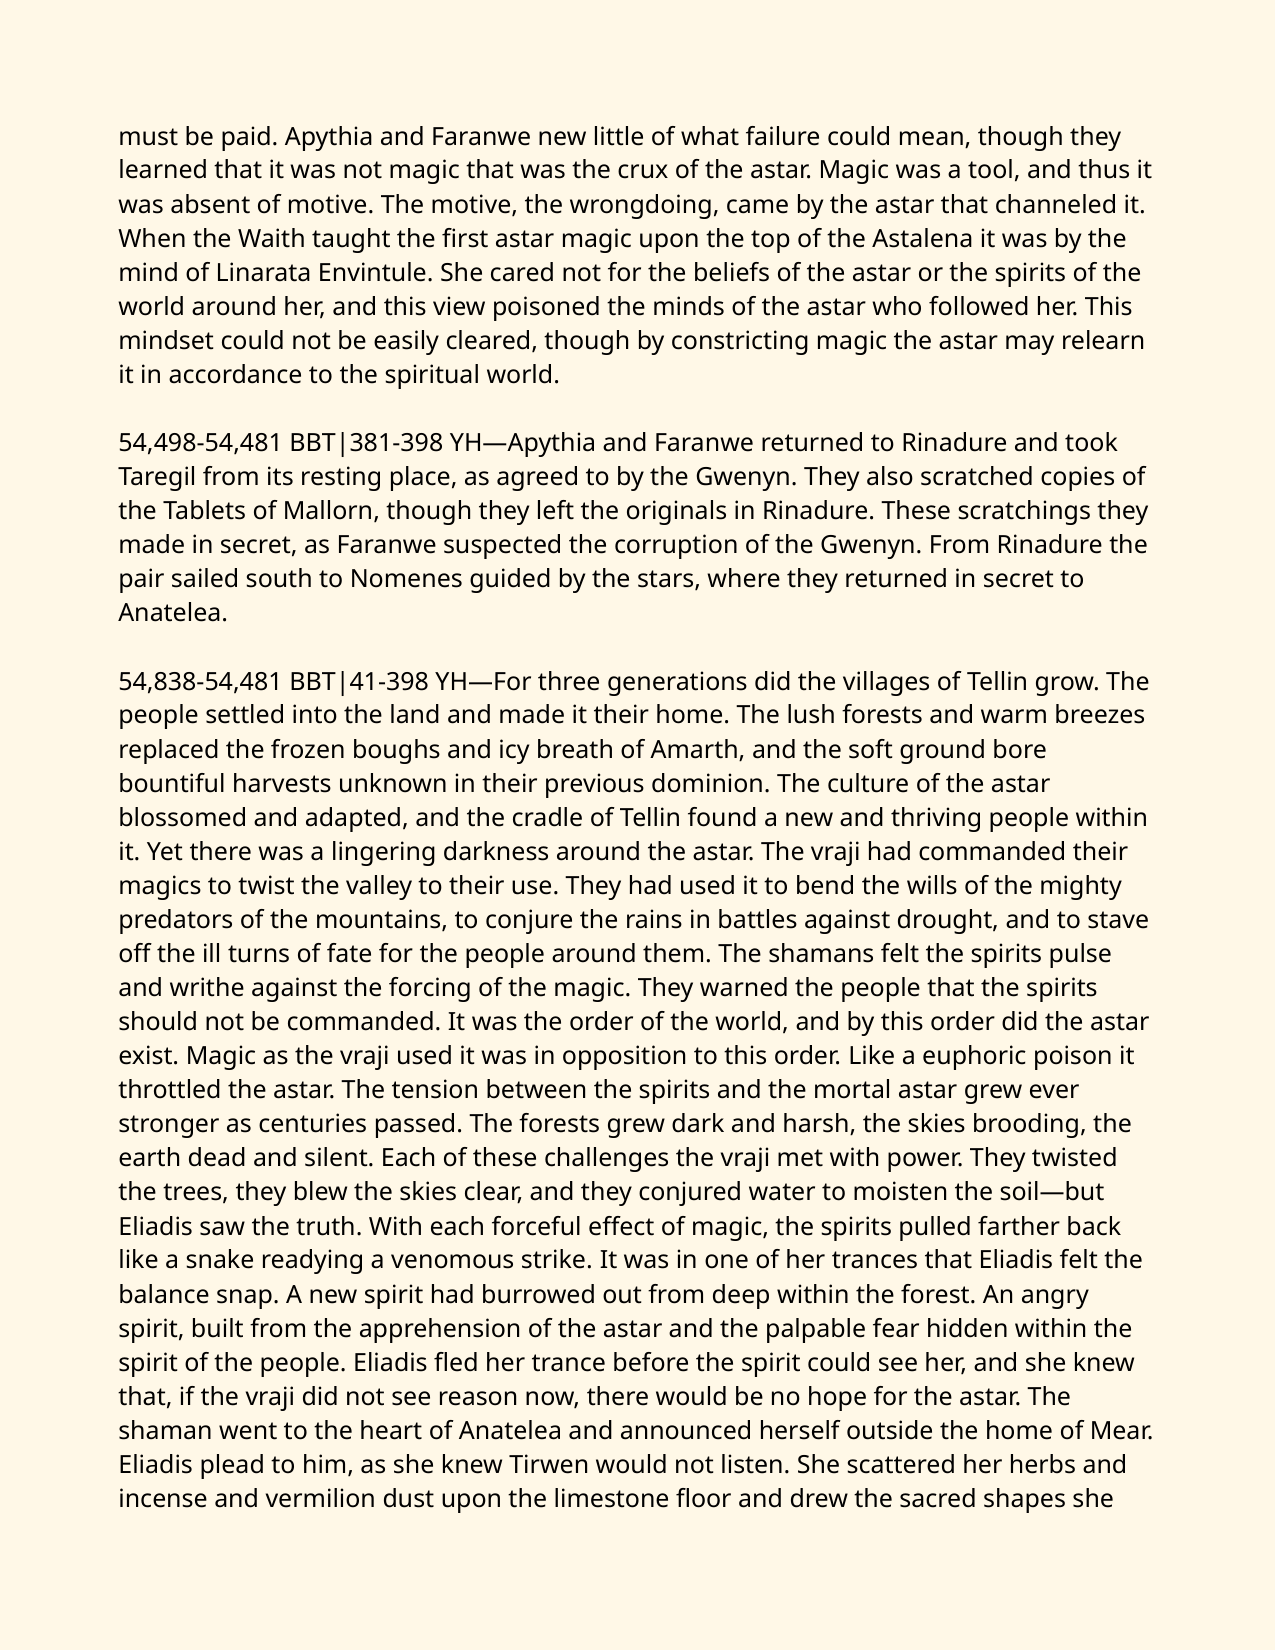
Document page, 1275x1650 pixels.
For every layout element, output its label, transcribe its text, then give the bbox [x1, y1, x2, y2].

text 54,838-54,481 BBT|41-398 YH—For three generations did the villages of Tellin grow. The people settled into the land and made it their home. The lush forests and warm breezes replaced the frozen boughs and icy breath of Amarth, and the soft ground bore bountiful harvests unknown in their previous dominion. The culture of the astar blossomed and adapted, and the cradle of Tellin found a new and thriving people within it. Yet there was a lingering darkness around the astar. The vraji had commanded their magics to twist the valley to their use. They had used it to bend the wills of the mighty predators of the mountains, to conjure the rains in battles against drought, and to stave off the ill turns of fate for the people around them. The shamans felt the spirits pulse and writhe against the forcing of the magic. They warned the people that the spirits should not be commanded. It was the order of the world, and by this order did the astar exist. Magic as the vraji used it was in opposition to this order. Like a euphoric poison it throttled the astar. The tension between the spirits and the mortal astar grew ever stronger as centuries passed. The forests grew dark and harsh, the skies brooding, the earth dead and silent. Each of these challenges the vraji met with power. They twisted the trees, they blew the skies clear, and they conjured water to moisten the soil—but Eliadis saw the truth. With each forceful effect of magic, the spirits pulled farther back like a snake readying a venomous strike. It was in one of her trances that Eliadis felt the balance snap. A new spirit had burrowed out from deep within the forest. An angry spirit, built from the apprehension of the astar and the palpable fear hidden within the spirit of the people. Eliadis fled her trance before the spirit could see her, and she knew that, if the vraji did not see reason now, there would be no hope for the astar. The shaman went to the heart of Anatelea and announced herself outside the home of Mear. Eliadis plead to him, as she knew Tirwen would not listen. She scattered her herbs and incense and vermilion dust upon the limestone floor and drew the sacred shapes she [118, 663, 1157, 1515]
text must be paid. Apythia and Faranwe new little of what failure could mean, though they learned that it was not magic that was the crux of the astar. Magic was a tool, and thus it was absent of motive. The motive, the wrongdoing, came by the astar that channeled it. When the Waith taught the first astar magic upon the top of the Astalena it was by the mind of Linarata Envintule. She cared not for the beliefs of the astar or the spirits of the world around her, and this view poisoned the minds of the astar who followed her. This mindset could not be easily cleared, though by constricting magic the astar may relearn it in accordance to the spiritual world. [118, 118, 1157, 391]
text 54,498-54,481 BBT|381-398 YH—Apythia and Faranwe returned to Rinadure and took Taregil from its resting place, as agreed to by the Gwenyn. They also scratched copies of the Tablets of Mallorn, though they left the originals in Rinadure. These scratchings they made in secret, as Faranwe suspected the corruption of the Gwenyn. From Rinadure the pair sailed south to Nomenes guided by the stars, where they returned in secret to Anatelea. [118, 425, 1157, 629]
